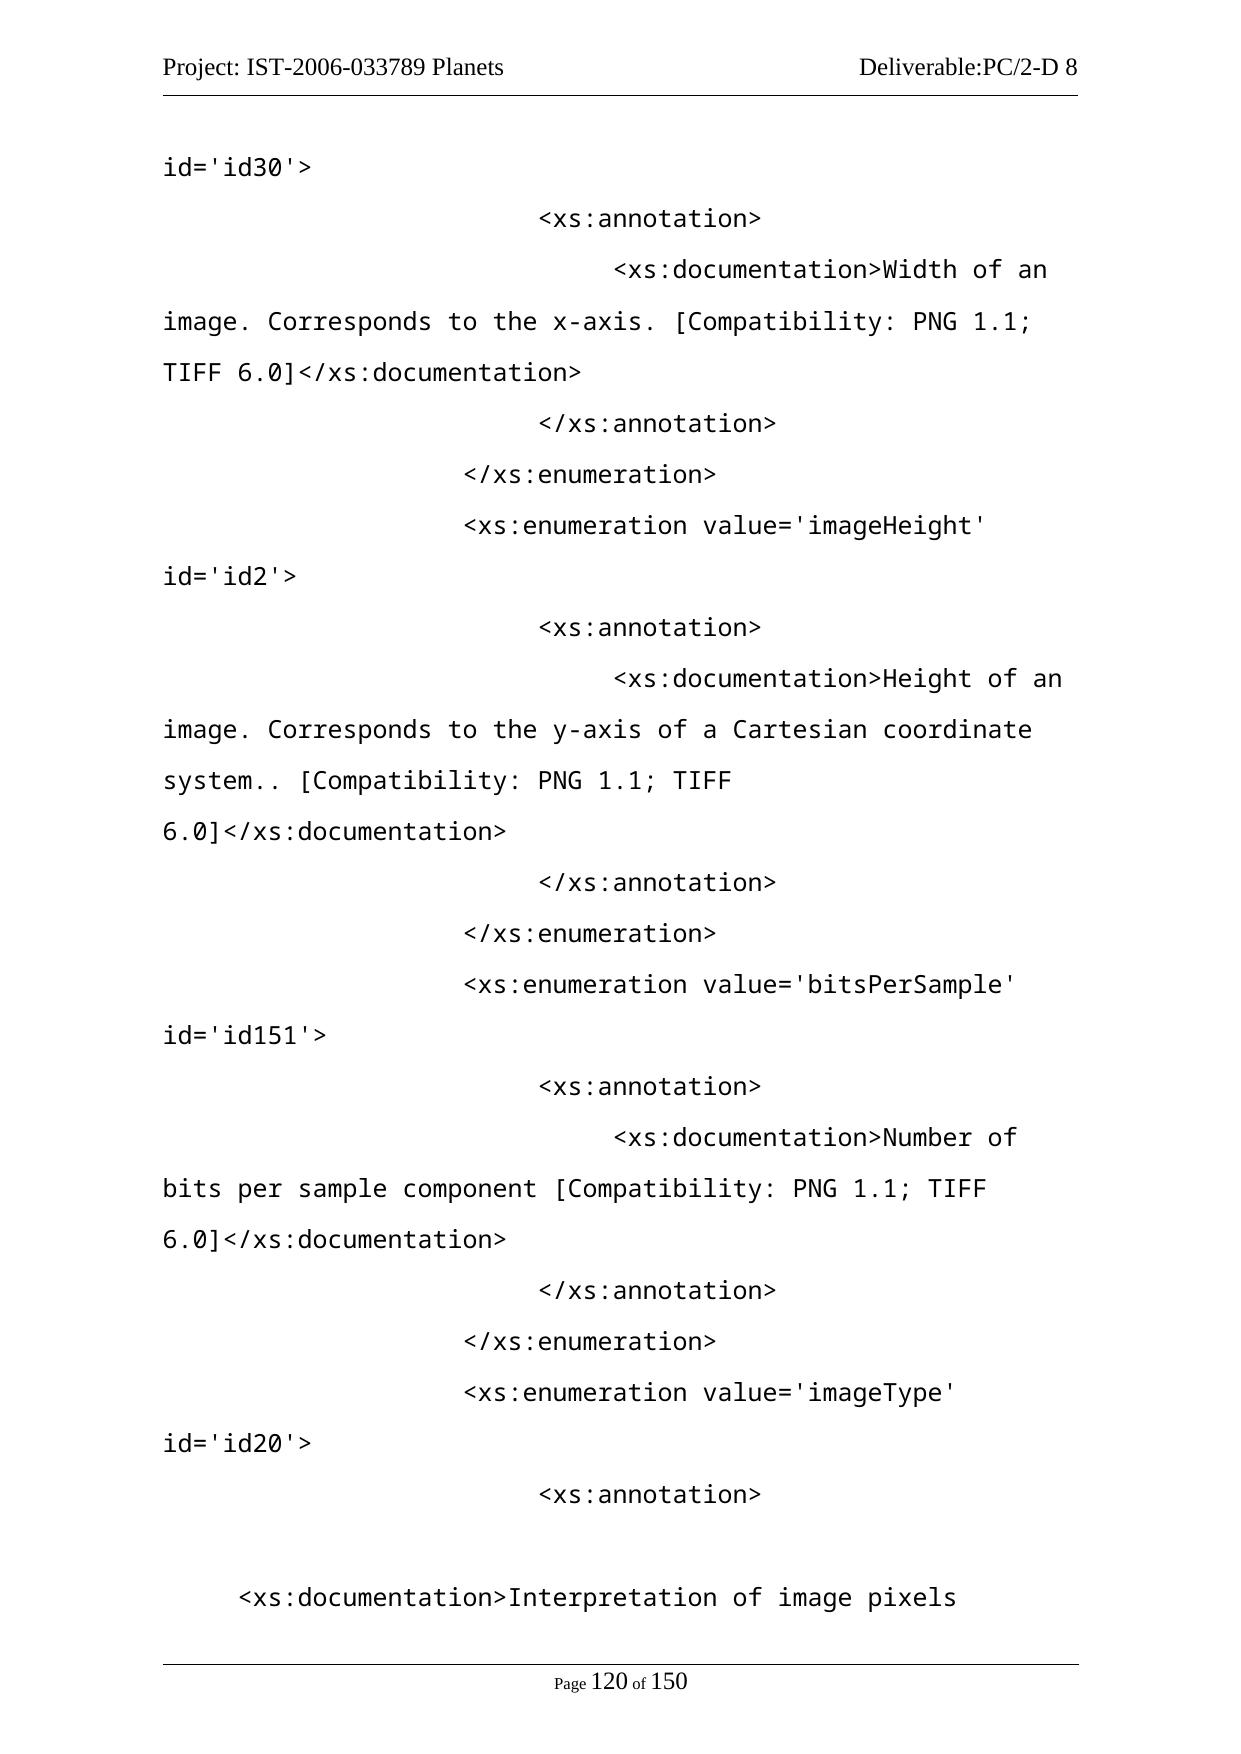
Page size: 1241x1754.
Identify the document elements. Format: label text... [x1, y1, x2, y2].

text </xs:enumeration> [162, 1324, 1078, 1358]
text <xs:documentation>Interpretation of image pixels [162, 1528, 1078, 1613]
text <xs:enumeration value='imageHeight' id='id2'> [162, 507, 1078, 592]
text <xs:enumeration value='bitsPerSample' id='id151'> [162, 967, 1078, 1052]
text </xs:enumeration> [162, 916, 1078, 950]
text <xs:enumeration value='imageType' id='id20'> [162, 1375, 1078, 1460]
text </xs:annotation> [162, 864, 1078, 899]
text </xs:annotation> [162, 405, 1078, 439]
text </xs:annotation> [162, 1273, 1078, 1307]
text <xs:documentation>Height of an image. Corresponds to the y-axis of a Cartesian coordinate system.. [Compatibility: PNG 1.1; TIFF 6.0]</xs:documentation> [162, 660, 1078, 848]
text id='id30'> [162, 150, 1078, 184]
text <xs:annotation> [162, 609, 1078, 643]
text <xs:documentation>Number of bits per sample component [Compatibility: PNG 1.1; TIFF 6.0]</xs:documentation> [162, 1120, 1078, 1256]
text <xs:annotation> [162, 1477, 1078, 1511]
text <xs:annotation> [162, 1069, 1078, 1103]
text <xs:documentation>Width of an image. Corresponds to the x-axis. [Compatibility: PNG 1.1; TIFF 6.0]</xs:documentation> [162, 252, 1078, 388]
text </xs:enumeration> [162, 456, 1078, 490]
text <xs:annotation> [162, 201, 1078, 235]
